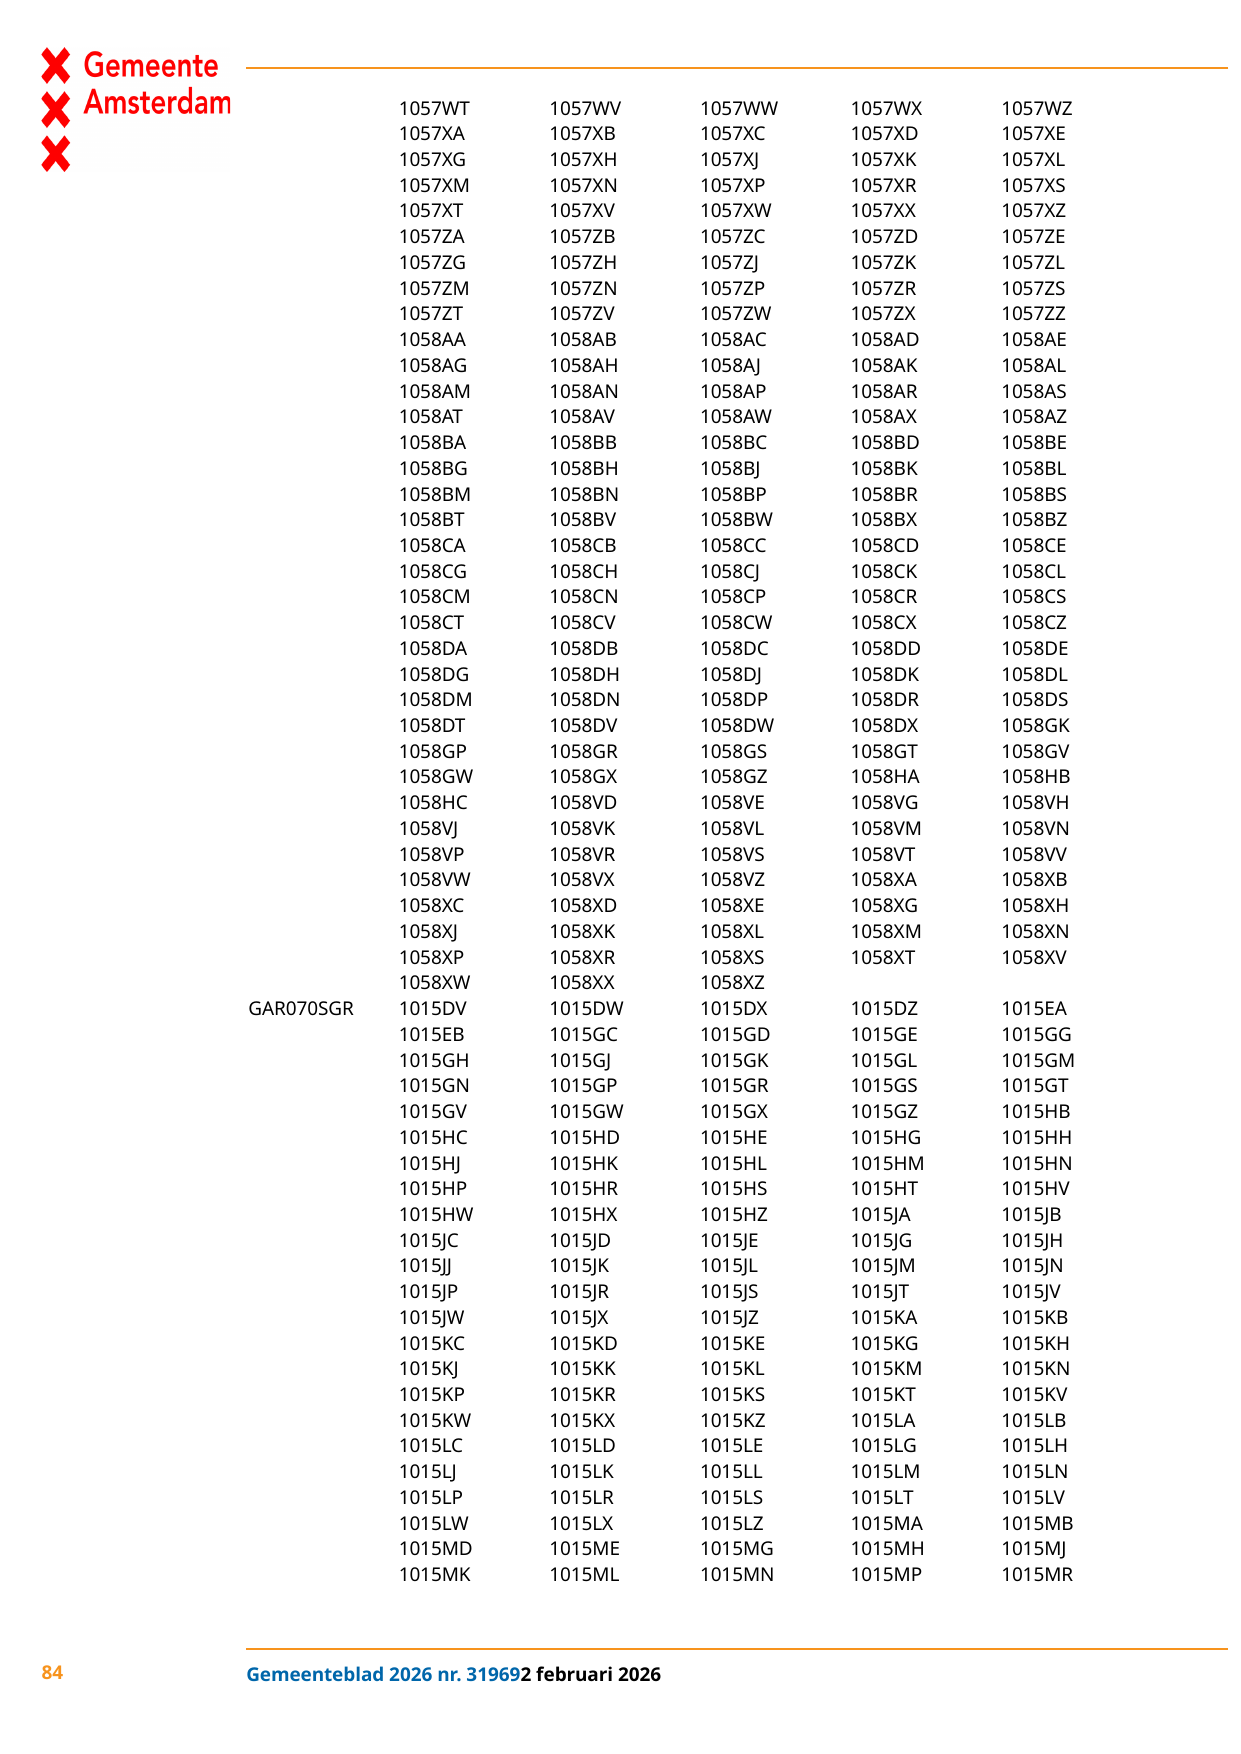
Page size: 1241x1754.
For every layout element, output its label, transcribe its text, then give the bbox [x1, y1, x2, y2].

table_cell 1015KD [549, 1330, 700, 1356]
table_cell 1015LP [399, 1484, 549, 1510]
table_cell 1058XP [399, 944, 549, 969]
table_cell [248, 1356, 398, 1381]
table_cell 1058CG [399, 558, 549, 584]
table_cell 1058CJ [700, 558, 850, 584]
table_cell 1015LN [1001, 1459, 1152, 1484]
table_cell 1015JR [549, 1278, 700, 1304]
table_cell [248, 121, 398, 146]
table_cell 1015JK [549, 1253, 700, 1278]
table_cell 1058VW [399, 867, 549, 892]
table_cell 1015KK [549, 1356, 700, 1381]
table_cell 1058BM [399, 481, 549, 506]
table_cell 1015DX [700, 995, 850, 1021]
table_cell 1058XM [850, 918, 1001, 944]
table_cell [248, 1201, 398, 1227]
table_cell 1058DR [850, 687, 1001, 712]
table_cell 1057XP [700, 172, 850, 198]
table_cell 1015JT [850, 1278, 1001, 1304]
table_cell [248, 1433, 398, 1458]
table_cell 1058VZ [700, 867, 850, 892]
table_cell 1058AG [399, 352, 549, 378]
table_cell 1015KE [700, 1330, 850, 1356]
table_cell 1058XB [1001, 867, 1152, 892]
table_cell 1057WW [700, 95, 850, 121]
table_cell 1058AK [850, 352, 1001, 378]
table_cell 1015LJ [399, 1459, 549, 1484]
table_cell 1057ZW [700, 301, 850, 326]
table_cell 1058CP [700, 584, 850, 609]
table_cell 1058CR [850, 584, 1001, 609]
table_cell 1015GP [549, 1073, 700, 1098]
table_cell 1058XA [850, 867, 1001, 892]
table_cell [248, 1484, 398, 1510]
table_cell 1058AL [1001, 352, 1152, 378]
table_cell 1015MR [1001, 1561, 1152, 1587]
table_cell 1015HV [1001, 1175, 1152, 1201]
table_cell 1058XL [700, 918, 850, 944]
table_cell 1015JP [399, 1278, 549, 1304]
table_cell 1015HK [549, 1150, 700, 1175]
table_cell [248, 95, 398, 121]
table_cell 1015HM [850, 1150, 1001, 1175]
table_cell [248, 1459, 398, 1484]
table_cell 1015GM [1001, 1047, 1152, 1072]
table_cell 1015LX [549, 1510, 700, 1536]
table_cell 1058CE [1001, 532, 1152, 558]
table_cell 1015JC [399, 1227, 549, 1253]
table_cell [1001, 970, 1152, 995]
table_cell 1058CK [850, 558, 1001, 584]
table_cell 1015LG [850, 1433, 1001, 1458]
table_cell 1057XD [850, 121, 1001, 146]
table_cell 1057XG [399, 146, 549, 172]
table_cell 1057XL [1001, 146, 1152, 172]
table_cell [248, 1381, 398, 1407]
table_cell 1058CH [549, 558, 700, 584]
table_cell 1058BX [850, 506, 1001, 532]
table_cell 1057ZH [549, 249, 700, 275]
table_cell 1058DN [549, 687, 700, 712]
table_cell 1015KJ [399, 1356, 549, 1381]
table_cell 1057XE [1001, 121, 1152, 146]
table_cell 1057WZ [1001, 95, 1152, 121]
table_cell [248, 301, 398, 326]
table_cell [248, 1510, 398, 1536]
table_cell 1015LM [850, 1459, 1001, 1484]
table_cell [248, 506, 398, 532]
table_cell 1057XT [399, 198, 549, 223]
table_cell 1058BP [700, 481, 850, 506]
table_cell 1058CT [399, 609, 549, 635]
table_cell 1057XR [850, 172, 1001, 198]
table_cell 1015KB [1001, 1304, 1152, 1330]
table_cell [248, 1407, 398, 1433]
table_cell 1015GG [1001, 1021, 1152, 1047]
table_cell 1058BT [399, 506, 549, 532]
table_cell 1058GK [1001, 712, 1152, 738]
table_cell 1057XW [700, 198, 850, 223]
table_cell 1057ZT [399, 301, 549, 326]
table_cell 1015KH [1001, 1330, 1152, 1356]
table_cell 1058CD [850, 532, 1001, 558]
table_cell 1058BC [700, 429, 850, 455]
table_cell [248, 1278, 398, 1304]
table_cell 1015JX [549, 1304, 700, 1330]
table_cell 1015LA [850, 1407, 1001, 1433]
table_cell [248, 326, 398, 352]
table_cell 1057XZ [1001, 198, 1152, 223]
table_cell 1058XW [399, 970, 549, 995]
table_cell 1015KL [700, 1356, 850, 1381]
table_cell 1015KA [850, 1304, 1001, 1330]
table_cell [248, 1227, 398, 1253]
table_cell 1058HC [399, 790, 549, 815]
table_cell 1015HR [549, 1175, 700, 1201]
table_cell 1015ME [549, 1536, 700, 1561]
table_cell 1058BL [1001, 455, 1152, 481]
table_cell 1015JA [850, 1201, 1001, 1227]
table_cell 1015HJ [399, 1150, 549, 1175]
table_cell 1015KW [399, 1407, 549, 1433]
table_cell 1015JW [399, 1304, 549, 1330]
table_cell [248, 1021, 398, 1047]
table_cell 1058DK [850, 661, 1001, 687]
table_cell 1057XK [850, 146, 1001, 172]
table_cell 1058GW [399, 764, 549, 789]
table_cell 1058XN [1001, 918, 1152, 944]
table_cell 1015GL [850, 1047, 1001, 1072]
table_cell 1058VD [549, 790, 700, 815]
table_cell 1015KR [549, 1381, 700, 1407]
table_cell 1057ZN [549, 275, 700, 301]
table_cell 1015JV [1001, 1278, 1152, 1304]
table_cell 1058VS [700, 841, 850, 867]
table_cell 1058XR [549, 944, 700, 969]
table_cell 1015LC [399, 1433, 549, 1458]
table_cell 1058VR [549, 841, 700, 867]
table_cell 1015HC [399, 1124, 549, 1150]
table_cell 1057WV [549, 95, 700, 121]
table_cell 1058VV [1001, 841, 1152, 867]
table_cell 1058AS [1001, 378, 1152, 403]
table_cell 1057XV [549, 198, 700, 223]
table_cell [248, 1124, 398, 1150]
table_cell 1058CL [1001, 558, 1152, 584]
table_cell 1058GV [1001, 738, 1152, 764]
table_cell [248, 609, 398, 635]
table_cell 1057XS [1001, 172, 1152, 198]
table_cell 1058DP [700, 687, 850, 712]
table_cell 1015EB [399, 1021, 549, 1047]
table_cell 1058CZ [1001, 609, 1152, 635]
table_cell 1015HW [399, 1201, 549, 1227]
table_cell GAR070SGR [248, 995, 398, 1021]
table_cell 1057ZZ [1001, 301, 1152, 326]
table_cell 1015JM [850, 1253, 1001, 1278]
table_cell 1057XA [399, 121, 549, 146]
table_cell [248, 1098, 398, 1124]
table_cell 1015JG [850, 1227, 1001, 1253]
table_cell 1015HB [1001, 1098, 1152, 1124]
table_cell 1057WT [399, 95, 549, 121]
table_cell 1058XV [1001, 944, 1152, 969]
table_cell 1057ZL [1001, 249, 1152, 275]
table_cell 1015LT [850, 1484, 1001, 1510]
table_cell 1015JE [700, 1227, 850, 1253]
table_cell [248, 687, 398, 712]
table_cell 1015MP [850, 1561, 1001, 1587]
table_cell 1015MN [700, 1561, 850, 1587]
table_cell 1058DB [549, 635, 700, 661]
table_cell 1058XC [399, 893, 549, 918]
table_cell 1058BS [1001, 481, 1152, 506]
table_cell 1015EA [1001, 995, 1152, 1021]
table_cell 1058DJ [700, 661, 850, 687]
table_cell [248, 970, 398, 995]
table_cell 1015MA [850, 1510, 1001, 1536]
table_cell [248, 172, 398, 198]
table_cell 1015HL [700, 1150, 850, 1175]
table_cell 1015LW [399, 1510, 549, 1536]
table_cell 1015GR [700, 1073, 850, 1098]
table_cell 1015GV [399, 1098, 549, 1124]
table_cell 1015GT [1001, 1073, 1152, 1098]
table_cell 1057XB [549, 121, 700, 146]
table_cell 1015JL [700, 1253, 850, 1278]
table_cell [248, 1304, 398, 1330]
table_cell [248, 146, 398, 172]
table_cell 1015LV [1001, 1484, 1152, 1510]
table_cell 1058CS [1001, 584, 1152, 609]
table_cell 1015MJ [1001, 1536, 1152, 1561]
table_cell [248, 1536, 398, 1561]
table_cell 1058VP [399, 841, 549, 867]
table_cell 1058DH [549, 661, 700, 687]
table_cell 1058VL [700, 815, 850, 841]
table_cell 1058XX [549, 970, 700, 995]
table_cell 1015HD [549, 1124, 700, 1150]
table_cell 1015JJ [399, 1253, 549, 1278]
table_cell [850, 970, 1001, 995]
table_cell 1015LD [549, 1433, 700, 1458]
table_cell 1015HN [1001, 1150, 1152, 1175]
table_cell 1058CA [399, 532, 549, 558]
table_cell 1057ZB [549, 224, 700, 249]
table_cell 1057ZE [1001, 224, 1152, 249]
table_cell 1015GH [399, 1047, 549, 1072]
table_cell 1015HZ [700, 1201, 850, 1227]
table_cell 1057ZR [850, 275, 1001, 301]
table_cell [248, 429, 398, 455]
table_cell 1015HE [700, 1124, 850, 1150]
table_cell 1057ZJ [700, 249, 850, 275]
table_cell 1058GX [549, 764, 700, 789]
table_cell [248, 790, 398, 815]
table_cell 1058HB [1001, 764, 1152, 789]
table_cell 1058BE [1001, 429, 1152, 455]
table_cell 1058DS [1001, 687, 1152, 712]
table_cell 1058BR [850, 481, 1001, 506]
table_cell 1058AA [399, 326, 549, 352]
table_cell 1015HH [1001, 1124, 1152, 1150]
table_cell 1015KP [399, 1381, 549, 1407]
table_cell 1058CC [700, 532, 850, 558]
table_cell [248, 404, 398, 429]
table_cell 1058DT [399, 712, 549, 738]
table_cell 1057ZM [399, 275, 549, 301]
table_cell [248, 764, 398, 789]
table_cell 1058DC [700, 635, 850, 661]
table_cell 1058GR [549, 738, 700, 764]
table_cell 1015DZ [850, 995, 1001, 1021]
table_cell 1058CM [399, 584, 549, 609]
table_cell 1058XD [549, 893, 700, 918]
table_cell 1015HS [700, 1175, 850, 1201]
table_cell 1058CX [850, 609, 1001, 635]
table_cell 1057XM [399, 172, 549, 198]
table_cell 1058XT [850, 944, 1001, 969]
table_cell 1015JD [549, 1227, 700, 1253]
table_cell 1057ZP [700, 275, 850, 301]
table_cell 1058VH [1001, 790, 1152, 815]
table_cell 1015LE [700, 1433, 850, 1458]
table_cell 1057XN [549, 172, 700, 198]
table_cell [248, 841, 398, 867]
table_cell [248, 1150, 398, 1175]
table_cell 1058BK [850, 455, 1001, 481]
table_cell 1058BG [399, 455, 549, 481]
table_cell [248, 352, 398, 378]
table_cell 1015LS [700, 1484, 850, 1510]
table_cell [248, 635, 398, 661]
table_cell 1057ZS [1001, 275, 1152, 301]
table_cell 1015KM [850, 1356, 1001, 1381]
table_cell 1015GW [549, 1098, 700, 1124]
table_cell 1057ZG [399, 249, 549, 275]
table_cell 1015JH [1001, 1227, 1152, 1253]
table_cell [248, 378, 398, 403]
table_cell 1058BA [399, 429, 549, 455]
table_cell 1015JZ [700, 1304, 850, 1330]
table_cell 1015KT [850, 1381, 1001, 1407]
table_cell [248, 661, 398, 687]
table_cell 1058GP [399, 738, 549, 764]
table_cell 1058XJ [399, 918, 549, 944]
table_cell 1057ZC [700, 224, 850, 249]
table_cell 1058BB [549, 429, 700, 455]
table_cell 1058BJ [700, 455, 850, 481]
table_cell 1015GN [399, 1073, 549, 1098]
table_cell 1058XE [700, 893, 850, 918]
table_cell 1058VE [700, 790, 850, 815]
table_cell [248, 918, 398, 944]
table_cell 1058AN [549, 378, 700, 403]
table_cell 1058GT [850, 738, 1001, 764]
table_cell 1015LR [549, 1484, 700, 1510]
table_cell 1057XH [549, 146, 700, 172]
table_cell 1015DW [549, 995, 700, 1021]
table_cell 1058GS [700, 738, 850, 764]
table_cell 1015KV [1001, 1381, 1152, 1407]
table_cell 1015MH [850, 1536, 1001, 1561]
table_cell 1058CB [549, 532, 700, 558]
table_cell 1058AV [549, 404, 700, 429]
table_cell 1058AC [700, 326, 850, 352]
table_cell 1058XS [700, 944, 850, 969]
table_cell 1015HG [850, 1124, 1001, 1150]
table_cell 1058AZ [1001, 404, 1152, 429]
table_cell [248, 1561, 398, 1587]
table_cell 1058XG [850, 893, 1001, 918]
table_cell 1058BW [700, 506, 850, 532]
table_cell 1058DD [850, 635, 1001, 661]
table_cell 1015GZ [850, 1098, 1001, 1124]
table_cell 1015LB [1001, 1407, 1152, 1433]
table_cell 1057ZV [549, 301, 700, 326]
table_cell 1058BD [850, 429, 1001, 455]
table_cell 1057ZD [850, 224, 1001, 249]
table_cell 1057ZK [850, 249, 1001, 275]
table_cell 1058BN [549, 481, 700, 506]
table_cell 1058AT [399, 404, 549, 429]
table_cell 1015JB [1001, 1201, 1152, 1227]
table_cell 1058AR [850, 378, 1001, 403]
table_cell [248, 249, 398, 275]
table_cell 1015DV [399, 995, 549, 1021]
table_cell 1058AP [700, 378, 850, 403]
table_cell 1058XH [1001, 893, 1152, 918]
table_cell 1058AJ [700, 352, 850, 378]
table_cell 1057ZX [850, 301, 1001, 326]
table_cell 1058DE [1001, 635, 1152, 661]
table_cell 1058BH [549, 455, 700, 481]
table_cell 1058GZ [700, 764, 850, 789]
table_cell 1015MD [399, 1536, 549, 1561]
table_cell 1015ML [549, 1561, 700, 1587]
table_cell 1058AX [850, 404, 1001, 429]
table_cell [248, 893, 398, 918]
table_cell [248, 481, 398, 506]
table_cell 1058DL [1001, 661, 1152, 687]
table_cell 1015MB [1001, 1510, 1152, 1536]
table_cell [248, 815, 398, 841]
table_cell 1058XK [549, 918, 700, 944]
table_cell 1058CN [549, 584, 700, 609]
table_cell 1057XC [700, 121, 850, 146]
table_cell [248, 867, 398, 892]
table_cell 1058DM [399, 687, 549, 712]
table_cell 1058AH [549, 352, 700, 378]
table_cell 1015MG [700, 1536, 850, 1561]
table_cell 1015LH [1001, 1433, 1152, 1458]
table_cell 1058DX [850, 712, 1001, 738]
table_cell 1015GK [700, 1047, 850, 1072]
table_cell 1015JS [700, 1278, 850, 1304]
table_cell 1057XX [850, 198, 1001, 223]
table_cell 1058VM [850, 815, 1001, 841]
table_cell [248, 198, 398, 223]
table_cell 1015KS [700, 1381, 850, 1407]
table_cell 1015GD [700, 1021, 850, 1047]
table_cell [248, 558, 398, 584]
table_cell 1015MK [399, 1561, 549, 1587]
table_cell 1058VN [1001, 815, 1152, 841]
table_cell 1058DV [549, 712, 700, 738]
table_cell 1015KG [850, 1330, 1001, 1356]
table_cell [248, 738, 398, 764]
table_cell 1058CW [700, 609, 850, 635]
table_cell 1015GJ [549, 1047, 700, 1072]
table_cell 1058AW [700, 404, 850, 429]
table_cell [248, 1047, 398, 1072]
table_cell [248, 944, 398, 969]
table_cell 1015KN [1001, 1356, 1152, 1381]
table_cell [248, 532, 398, 558]
table_cell 1015GS [850, 1073, 1001, 1098]
table_cell [248, 1073, 398, 1098]
table_cell 1015LL [700, 1459, 850, 1484]
table_cell 1015HT [850, 1175, 1001, 1201]
table_cell [248, 224, 398, 249]
table_cell 1015LZ [700, 1510, 850, 1536]
table_cell 1057XJ [700, 146, 850, 172]
table_cell 1015LK [549, 1459, 700, 1484]
table_cell [248, 455, 398, 481]
table_cell [248, 584, 398, 609]
table_cell 1058XZ [700, 970, 850, 995]
table_cell [248, 1175, 398, 1201]
table_cell 1057ZA [399, 224, 549, 249]
table_cell 1058AE [1001, 326, 1152, 352]
table_cell 1058AM [399, 378, 549, 403]
table_cell [248, 1253, 398, 1278]
table_cell 1058AB [549, 326, 700, 352]
table_cell 1015KX [549, 1407, 700, 1433]
table_cell [248, 275, 398, 301]
table_cell 1015HX [549, 1201, 700, 1227]
picture [41, 47, 231, 172]
table_cell 1058VT [850, 841, 1001, 867]
table_cell 1058HA [850, 764, 1001, 789]
table_cell 1015GC [549, 1021, 700, 1047]
table_cell 1058DW [700, 712, 850, 738]
table_cell 1058DG [399, 661, 549, 687]
table_cell 1058DA [399, 635, 549, 661]
table_cell 1058BZ [1001, 506, 1152, 532]
table_cell 1015KZ [700, 1407, 850, 1433]
table_cell [248, 712, 398, 738]
table_cell 1015KC [399, 1330, 549, 1356]
table_cell 1015JN [1001, 1253, 1152, 1278]
table_cell 1015HP [399, 1175, 549, 1201]
table_cell 1058VG [850, 790, 1001, 815]
table_cell 1058VK [549, 815, 700, 841]
table_cell 1058VJ [399, 815, 549, 841]
table_cell 1015GX [700, 1098, 850, 1124]
table_cell 1058CV [549, 609, 700, 635]
table_cell 1015GE [850, 1021, 1001, 1047]
table_cell [248, 1330, 398, 1356]
table_cell 1058BV [549, 506, 700, 532]
table_cell 1058AD [850, 326, 1001, 352]
table_cell 1058VX [549, 867, 700, 892]
table_cell 1057WX [850, 95, 1001, 121]
